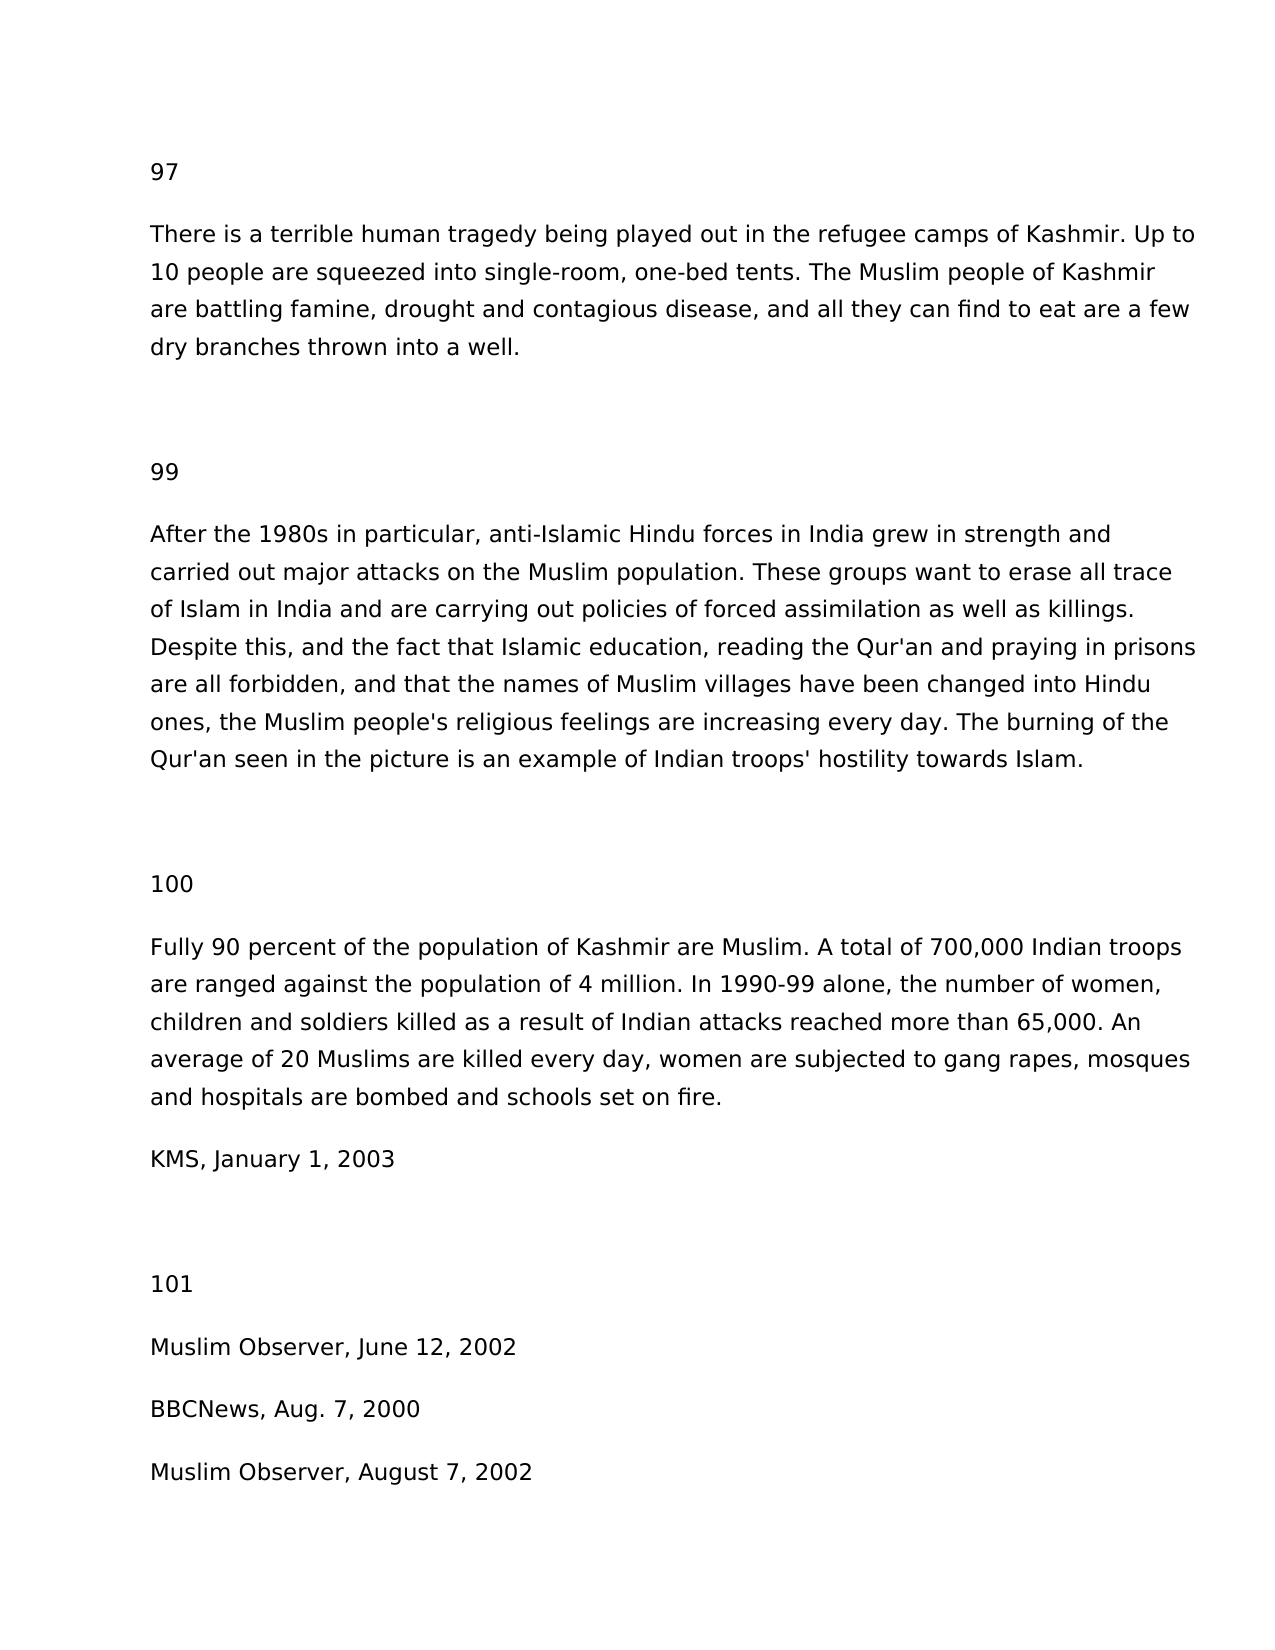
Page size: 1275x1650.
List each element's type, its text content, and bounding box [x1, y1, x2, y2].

text Fully 90 percent of the population of Kashmir are Muslim. A total of 700,000 Indian troops are ranged against the population of 4 million. In 1990-99 alone, the number of women, children and soldiers killed as a result of Indian attacks reached more than 65,000. An average of 20 Muslims are killed every day, women are subjected to gang rapes, mosques and hospitals are bombed and schools set on fire. [150, 925, 1200, 1112]
text 97 [150, 150, 1200, 187]
text Muslim Observer, August 7, 2002 [150, 1450, 1200, 1487]
text After the 1980s in particular, anti-Islamic Hindu forces in India grew in strength and carried out major attacks on the Muslim population. These groups want to erase all trace of Islam in India and are carrying out policies of forced assimilation as well as killings. Despite this, and the fact that Islamic education, reading the Qur'an and praying in prisons are all forbidden, and that the names of Muslim villages have been changed into Hindu ones, the Muslim people's religious feelings are increasing every day. The burning of the Qur'an seen in the picture is an example of Indian troops' hostility towards Islam. [150, 512, 1200, 775]
text 99 [150, 450, 1200, 487]
text Muslim Observer, June 12, 2002 [150, 1325, 1200, 1362]
text 101 [150, 1262, 1200, 1300]
text There is a terrible human tragedy being played out in the refugee camps of Kashmir. Up to 10 people are squeezed into single-room, one-bed tents. The Muslim people of Kashmir are battling famine, drought and contagious disease, and all they can find to eat are a few dry branches thrown into a well. [150, 212, 1200, 362]
text KMS, January 1, 2003 [150, 1137, 1200, 1175]
text 100 [150, 862, 1200, 900]
text BBCNews, Aug. 7, 2000 [150, 1387, 1200, 1425]
